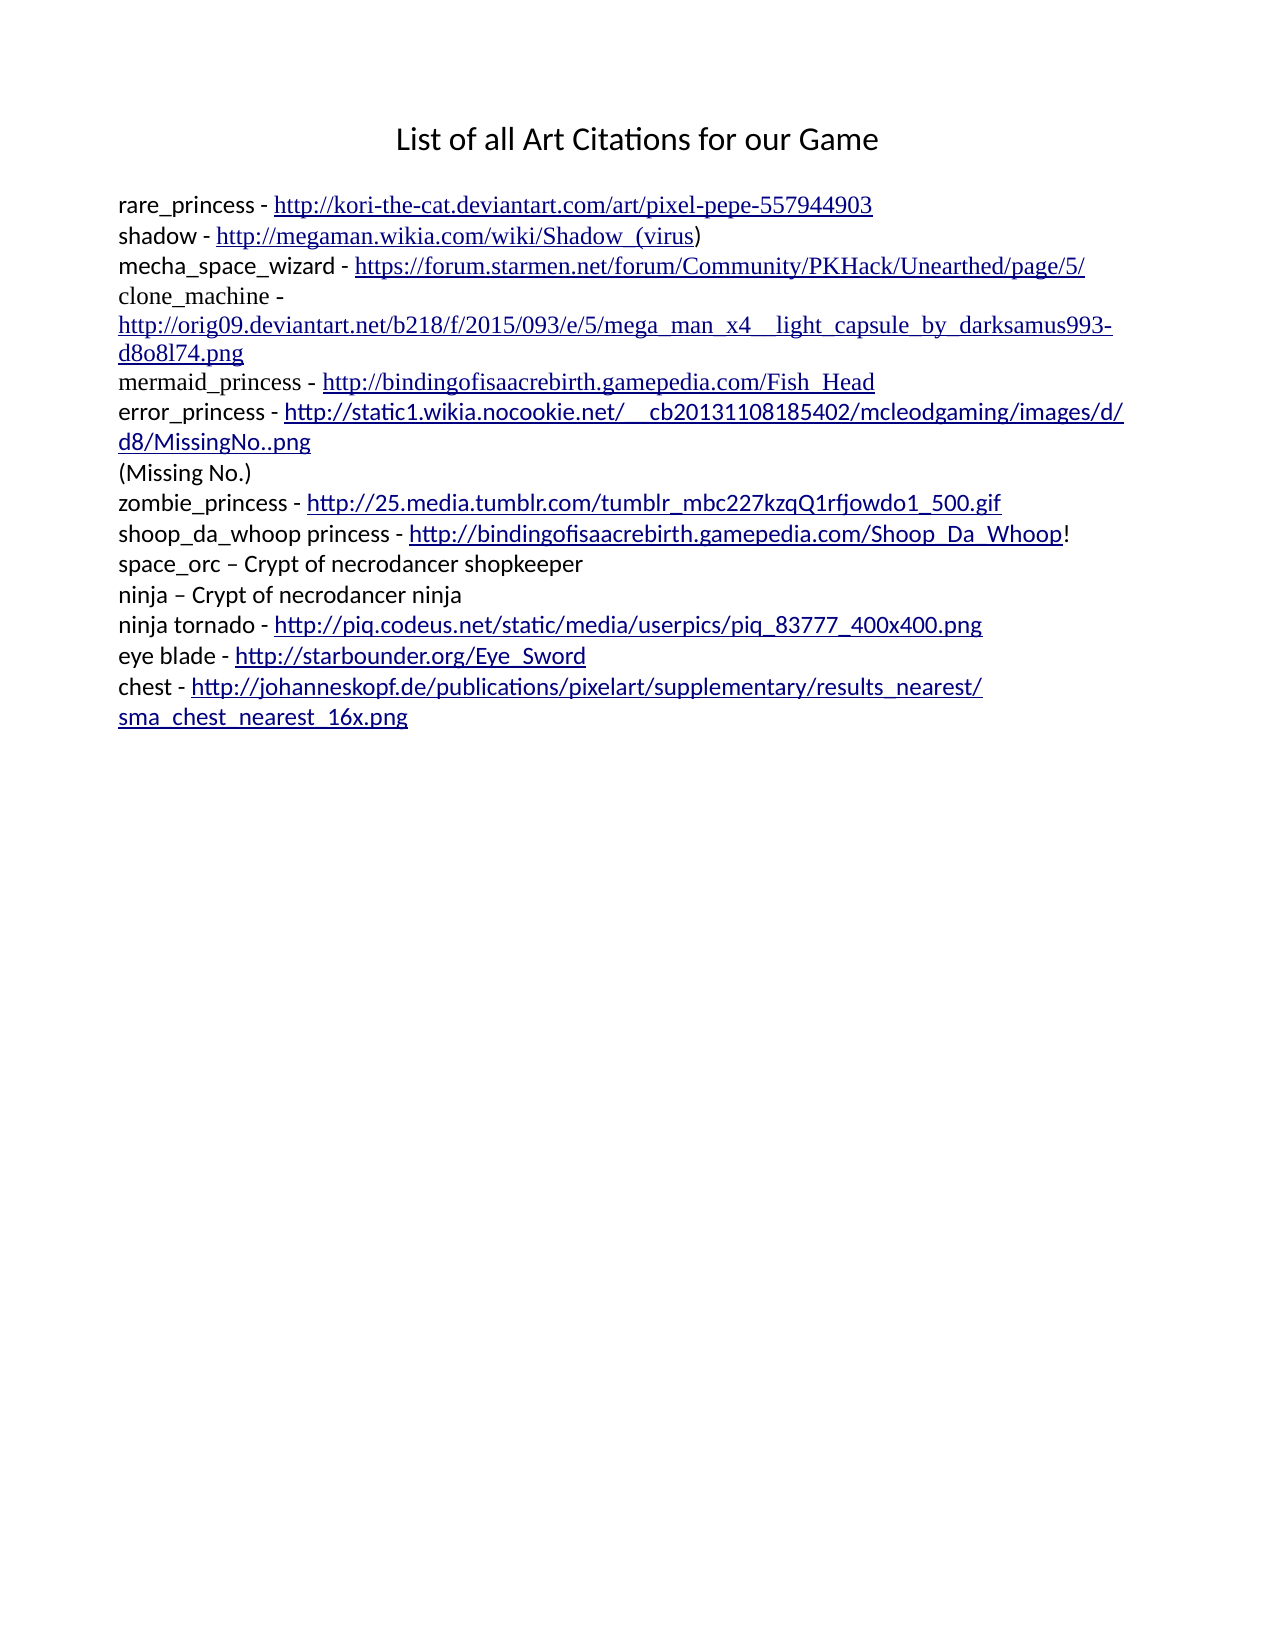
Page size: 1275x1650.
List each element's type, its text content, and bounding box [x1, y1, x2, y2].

text rare_princess - http://kori-the-cat.deviantart.com/art/pixel-pepe-557944903 [118, 189, 1157, 220]
text mecha_space_wizard - https://forum.starmen.net/forum/Community/PKHack/Unearthed/page/5/ [118, 250, 1157, 281]
text ninja tornado - http://piq.codeus.net/static/media/userpics/piq_83777_400x400.png [118, 609, 1157, 640]
text List of all Art Citations for our Game [118, 118, 1157, 159]
text error_princess - http://static1.wikia.nocookie.net/__cb20131108185402/mcleodgaming/images/d/d8/MissingNo..png [118, 396, 1157, 457]
text zombie_princess - http://25.media.tumblr.com/tumblr_mbc227kzqQ1rfjowdo1_500.gif [118, 487, 1157, 518]
text space_orc – Crypt of necrodancer shopkeeper [118, 548, 1157, 579]
text chest - http://johanneskopf.de/publications/pixelart/supplementary/results_nearest/sma_chest_nearest_16x.png [118, 671, 1157, 732]
text mermaid_princess - http://bindingofisaacrebirth.gamepedia.com/Fish_Head [118, 367, 1157, 396]
text eye blade - http://starbounder.org/Eye_Sword [118, 640, 1157, 671]
text clone_machine - http://orig09.deviantart.net/b218/f/2015/093/e/5/mega_man_x4__light_capsule_by_darksamus993-d8o8l74.png [118, 281, 1157, 367]
text shoop_da_whoop princess - http://bindingofisaacrebirth.gamepedia.com/Shoop_Da_Whoop! [118, 518, 1157, 548]
text ninja – Crypt of necrodancer ninja [118, 579, 1157, 609]
text shadow - http://megaman.wikia.com/wiki/Shadow_(virus) [118, 220, 1157, 250]
text (Missing No.) [118, 457, 1157, 487]
